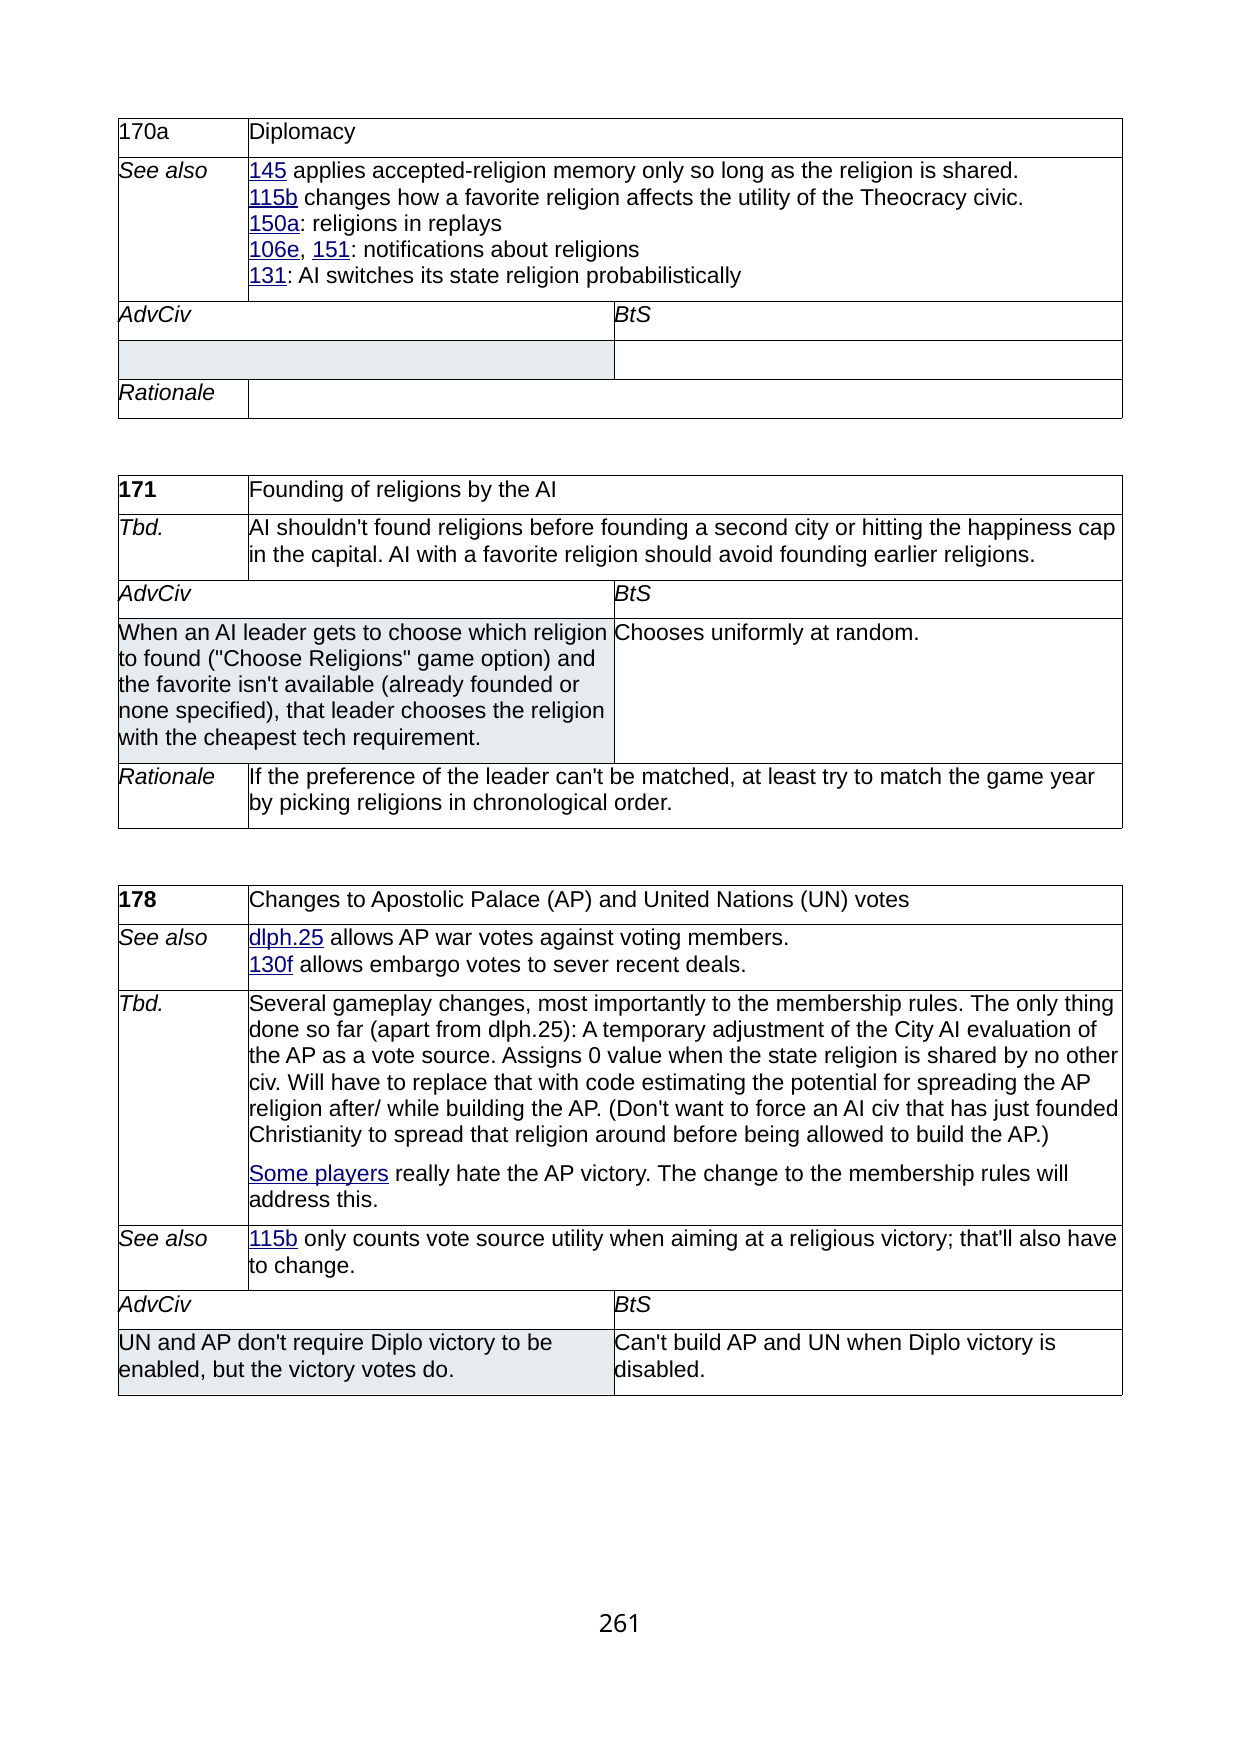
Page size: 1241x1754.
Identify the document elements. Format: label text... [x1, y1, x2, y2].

table_cell 115b only counts vote source utility when aiming at a religious victory; that'll also have to change. [249, 1226, 1122, 1290]
table_cell If the preference of the leader can't be matched, at least try to match the game year by picking religions in chronological order. [249, 764, 1122, 828]
table_cell UN and AP don't require Diplo victory to be enabled, but the victory votes do. [119, 1330, 614, 1394]
table_cell Can't build AP and UN when Diplo victory is disabled. [615, 1330, 1122, 1394]
table_cell 145 applies accepted-religion memory only so long as the religion is shared. 115b changes how a favorite religion affects the utility of the Theocracy civic. 150a: religions in replays 106e, 151: notifications about religions 131: AI switches its state religion probabilistically [249, 158, 1122, 301]
table_cell Tbd. [119, 991, 248, 1225]
table_cell Tbd. [119, 515, 248, 579]
table_cell See also [119, 925, 248, 989]
table_cell Rationale [119, 380, 248, 418]
table_cell [249, 380, 1122, 418]
table_cell 170a [119, 119, 248, 157]
table_cell See also [119, 158, 248, 301]
table_cell AdvCiv [119, 1291, 614, 1329]
table_cell [615, 341, 1122, 379]
table_cell AdvCiv [119, 302, 614, 340]
table_header 171 [119, 476, 248, 514]
table_header Changes to Apostolic Palace (AP) and United Nations (UN) votes [249, 886, 1122, 924]
table_cell Chooses uniformly at random. [615, 619, 1122, 763]
table_header 178 [119, 886, 248, 924]
table_header Founding of religions by the AI [249, 476, 1122, 514]
table_cell Diplomacy [249, 119, 1122, 157]
table_cell BtS [615, 302, 1122, 340]
table_cell BtS [615, 581, 1122, 618]
table_cell Several gameplay changes, most importantly to the membership rules. The only thing done so far (apart from dlph.25): A temporary adjustment of the City AI evaluation of the AP as a vote source. Assigns 0 value when the state religion is shared by no other civ. Will have to replace that with code estimating the potential for spreading the AP religion after/ while building the AP. (Don't want to force an AI civ that has just founded Christianity to spread that religion around before being allowed to build the AP.) Some players really hate the AP victory. The change to the membership rules will address this. [249, 991, 1122, 1225]
table_cell dlph.25 allows AP war votes against voting members. 130f allows embargo votes to sever recent deals. [249, 925, 1122, 989]
table_cell BtS [615, 1291, 1122, 1329]
table_cell AdvCiv [119, 581, 614, 618]
table_cell When an AI leader gets to choose which religion to found ("Choose Religions" game option) and the favorite isn't available (already founded or none specified), that leader chooses the religion with the cheapest tech requirement. [119, 619, 614, 763]
table_cell AI shouldn't found religions before founding a second city or hitting the happiness cap in the capital. AI with a favorite religion should avoid founding earlier religions. [249, 515, 1122, 579]
table_cell See also [119, 1226, 248, 1290]
table_cell [119, 341, 614, 379]
table_cell Rationale [119, 764, 248, 828]
